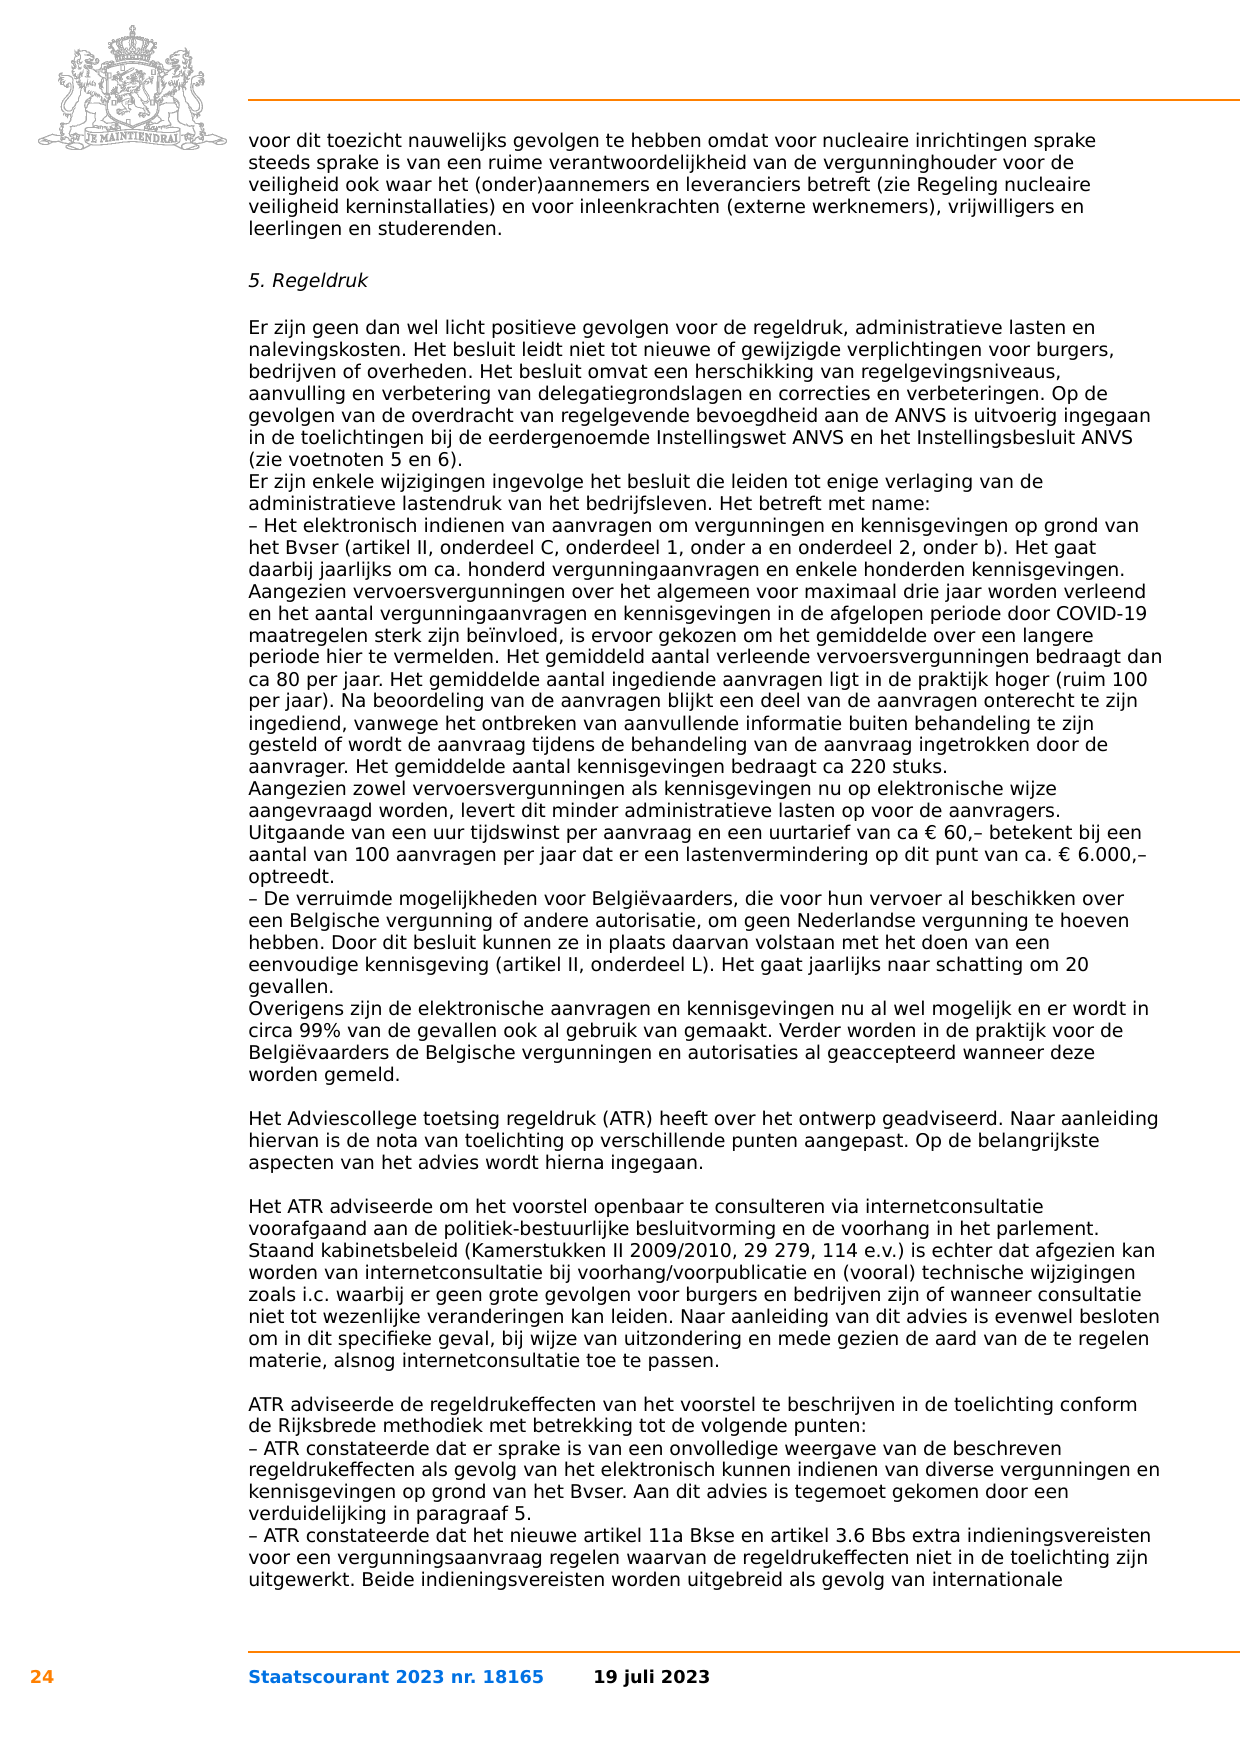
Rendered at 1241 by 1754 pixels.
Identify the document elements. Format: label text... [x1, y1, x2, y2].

text – ATR constateerde dat het nieuwe artikel 11a Bkse en artikel 3.6 Bbs extra indieningsvereisten voor een vergunningsaanvraag regelen waarvan de regeldrukeffecten niet in de toelichting zijn uitgewerkt. Beide indieningsvereisten worden uitgebreid als gevolg van internationale [248, 1525, 1163, 1591]
text Aangezien zowel vervoersvergunningen als kennisgevingen nu op elektronische wijze aangevraagd worden, levert dit minder administratieve lasten op voor de aanvragers. Uitgaande van een uur tijdswinst per aanvraag en een uurtarief van ca € 60,– betekent bij een aantal van 100 aanvragen per jaar dat er een lastenvermindering op dit punt van ca. € 6.000,– optreedt. [248, 778, 1163, 888]
text Er zijn geen dan wel licht positieve gevolgen voor de regeldruk, administratieve lasten en nalevingskosten. Het besluit leidt niet tot nieuwe of gewijzigde verplichtingen voor burgers, bedrijven of overheden. Het besluit omvat een herschikking van regelgevingsniveaus, aanvulling en verbetering van delegatiegrondslagen en correcties en verbeteringen. Op de gevolgen van de overdracht van regelgevende bevoegdheid aan de ANVS is uitvoerig ingegaan in de toelichtingen bij de eerdergenoemde Instellingswet ANVS en het Instellingsbesluit ANVS (zie voetnoten 5 en 6). [248, 317, 1163, 471]
text ATR adviseerde de regeldrukeffecten van het voorstel te beschrijven in de toelichting conform de Rijksbrede methodiek met betrekking tot de volgende punten: [248, 1393, 1163, 1437]
text Er zijn enkele wijzigingen ingevolge het besluit die leiden tot enige verlaging van de administratieve lastendruk van het bedrijfsleven. Het betreft met name: [248, 471, 1163, 514]
text – ATR constateerde dat er sprake is van een onvolledige weergave van de beschreven regeldrukeffecten als gevolg van het elektronisch kunnen indienen van diverse vergunningen en kennisgevingen op grond van het Bvser. Aan dit advies is tegemoet gekomen door een verduidelijking in paragraaf 5. [248, 1437, 1163, 1525]
text Het ATR adviseerde om het voorstel openbaar te consulteren via internetconsultatie voorafgaand aan de politiek-bestuurlijke besluitvorming en de voorhang in het parlement. Staand kabinetsbeleid (Kamerstukken II 2009/2010, 29 279, 114 e.v.) is echter dat afgezien kan worden van internetconsultatie bij voorhang/voorpublicatie en (vooral) technische wijzigingen zoals i.c. waarbij er geen grote gevolgen voor burgers en bedrijven zijn of wanneer consultatie niet tot wezenlijke veranderingen kan leiden. Naar aanleiding van dit advies is evenwel besloten om in dit specifieke geval, bij wijze van uitzondering en mede gezien de aard van de te regelen materie, alsnog internetconsultatie toe te passen. [248, 1196, 1163, 1372]
text – Het elektronisch indienen van aanvragen om vergunningen en kennisgevingen op grond van het Bvser (artikel II, onderdeel C, onderdeel 1, onder a en onderdeel 2, onder b). Het gaat daarbij jaarlijks om ca. honderd vergunningaanvragen en enkele honderden kennisgevingen. Aangezien vervoersvergunningen over het algemeen voor maximaal drie jaar worden verleend en het aantal vergunningaanvragen en kennisgevingen in de afgelopen periode door COVID-19 maatregelen sterk zijn beïnvloed, is ervoor gekozen om het gemiddelde over een langere periode hier te vermelden. Het gemiddeld aantal verleende vervoersvergunningen bedraagt dan ca 80 per jaar. Het gemiddelde aantal ingediende aanvragen ligt in de praktijk hoger (ruim 100 per jaar). Na beoordeling van de aanvragen blijkt een deel van de aanvragen onterecht te zijn ingediend, vanwege het ontbreken van aanvullende informatie buiten behandeling te zijn gesteld of wordt de aanvraag tijdens de behandeling van de aanvraag ingetrokken door de aanvrager. Het gemiddelde aantal kennisgevingen bedraagt ca 220 stuks. [248, 514, 1163, 778]
picture [38, 25, 227, 150]
text Overigens zijn de elektronische aanvragen en kennisgevingen nu al wel mogelijk en er wordt in circa 99% van de gevallen ook al gebruik van gemaakt. Verder worden in de praktijk voor de Belgiëvaarders de Belgische vergunningen en autorisaties al geaccepteerd wanneer deze worden gemeld. [248, 998, 1163, 1086]
text voor dit toezicht nauwelijks gevolgen te hebben omdat voor nucleaire inrichtingen sprake steeds sprake is van een ruime verantwoordelijkheid van de vergunninghouder voor de veiligheid ook waar het (onder)aannemers en leveranciers betreft (zie Regeling nucleaire veiligheid kerninstallaties) en voor inleenkrachten (externe werknemers), vrijwilligers en leerlingen en studerenden. [248, 130, 1163, 240]
subtitle 5. Regeldruk [248, 270, 1163, 292]
text – De verruimde mogelijkheden voor Belgiëvaarders, die voor hun vervoer al beschikken over een Belgische vergunning of andere autorisatie, om geen Nederlandse vergunning te hoeven hebben. Door dit besluit kunnen ze in plaats daarvan volstaan met het doen van een eenvoudige kennisgeving (artikel II, onderdeel L). Het gaat jaarlijks naar schatting om 20 gevallen. [248, 888, 1163, 998]
text Het Adviescollege toetsing regeldruk (ATR) heeft over het ontwerp geadviseerd. Naar aanleiding hiervan is de nota van toelichting op verschillende punten aangepast. Op de belangrijkste aspecten van het advies wordt hierna ingegaan. [248, 1108, 1163, 1174]
